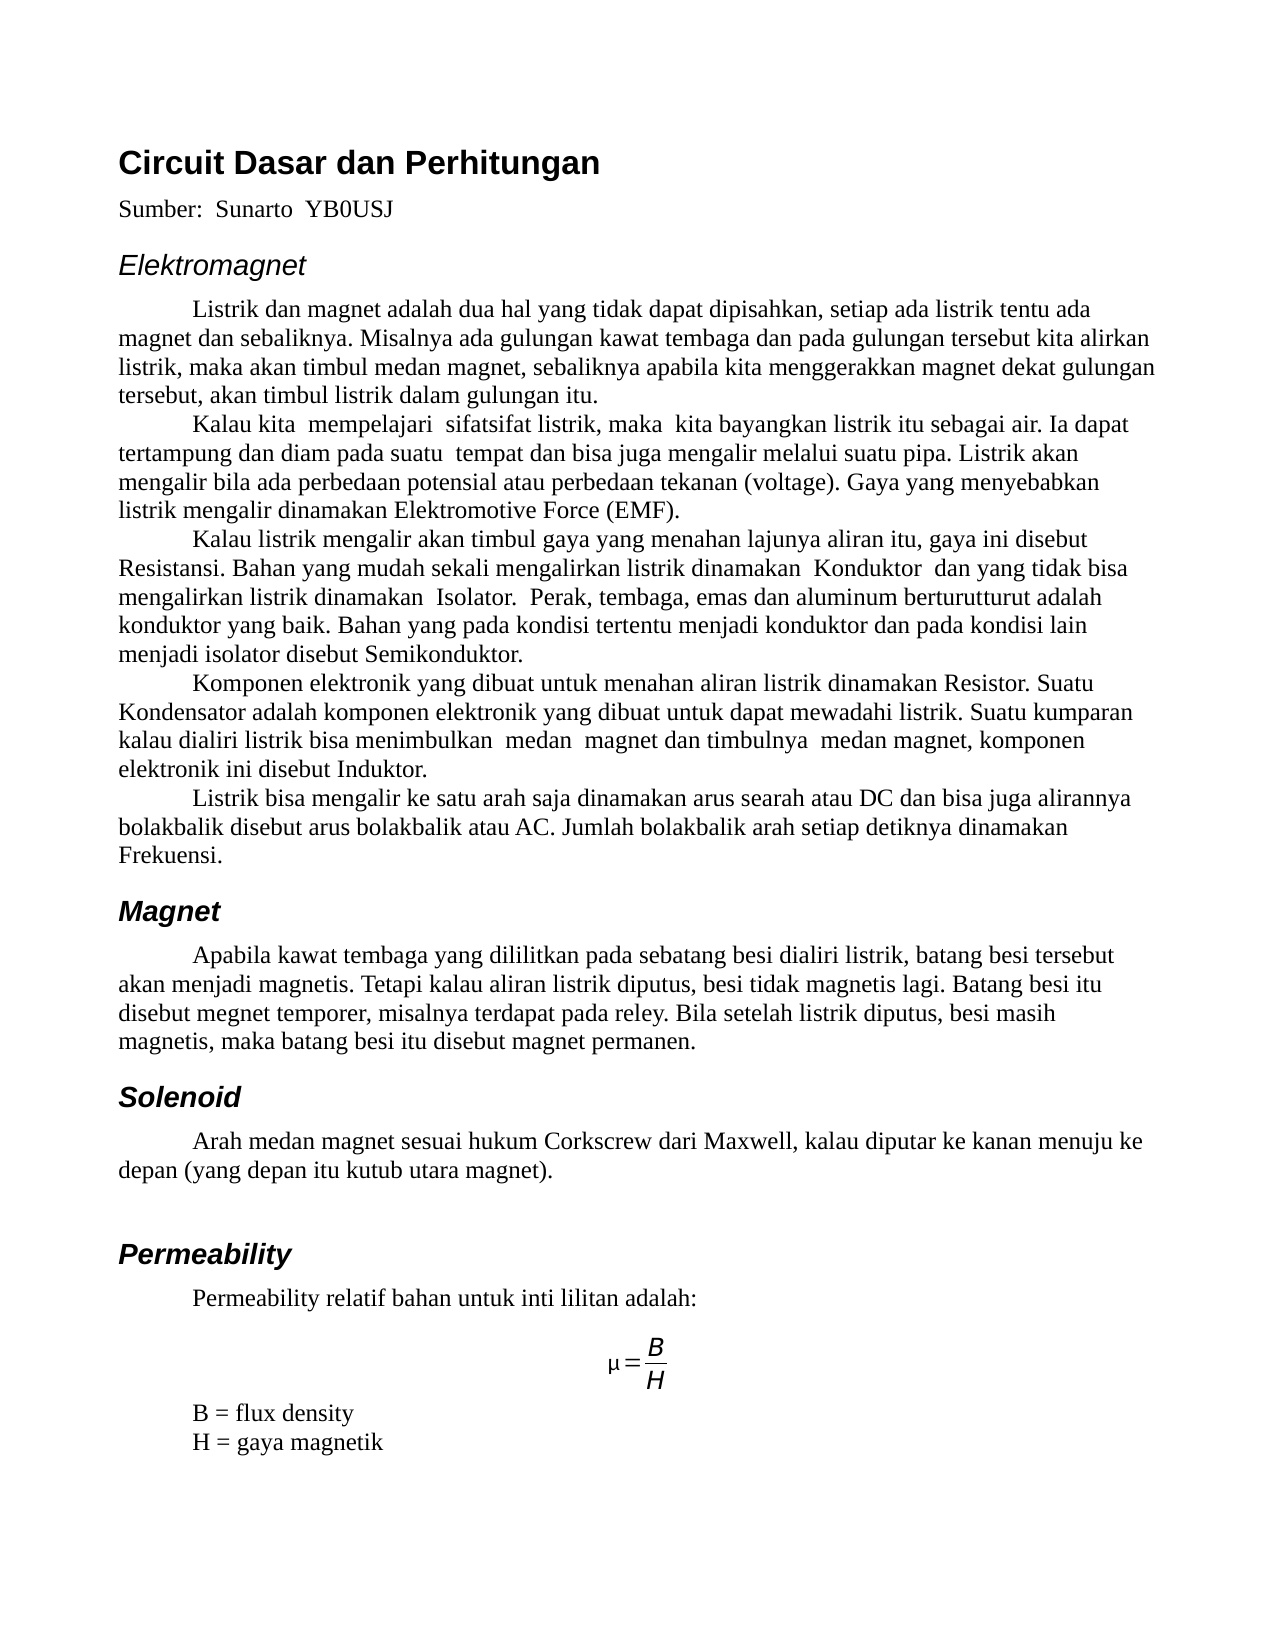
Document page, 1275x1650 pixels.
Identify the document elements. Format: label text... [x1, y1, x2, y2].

subtitle Magnet [118, 894, 1157, 928]
text Listrik dan magnet adalah dua hal yang tidak dapat dipisahkan, setiap ada listrik tentu ada magnet dan sebaliknya. Misalnya ada gulungan kawat tembaga dan pada gulungan tersebut kita alirkan listrik, maka akan timbul medan magnet, sebaliknya apabila kita menggerakkan magnet dekat gulungan tersebut, akan timbul listrik dalam gulungan itu. [118, 294, 1157, 409]
subtitle Elektromagnet [118, 248, 1157, 282]
text Listrik bisa mengalir ke satu arah saja dinamakan arus searah atau DC dan bisa juga alirannya bolak­balik disebut arus bolak­balik atau AC. Jumlah bolak­balik arah setiap detiknya dinamakan Frekuensi. [118, 783, 1157, 869]
text Kalau kita mempelajari sifat­sifat listrik, maka kita bayangkan listrik itu sebagai air. Ia dapat tertampung dan diam pada suatu tempat dan bisa juga mengalir melalui suatu pipa. Listrik akan mengalir bila ada perbedaan potensial atau perbedaan tekanan (voltage). Gaya yang menyebabkan listrik mengalir dinamakan Elektromotive Force (EMF). [118, 409, 1157, 524]
text B = flux density [118, 1398, 1157, 1427]
text Komponen elektronik yang dibuat untuk menahan aliran listrik dinamakan Resistor. Suatu Kondensator adalah komponen elektronik yang dibuat untuk dapat mewadahi listrik. Suatu kumparan kalau dialiri listrik bisa menimbulkan medan magnet dan timbulnya medan magnet, komponen elektronik ini disebut Induktor. [118, 668, 1157, 783]
text Apabila kawat tembaga yang dililitkan pada sebatang besi dialiri listrik, batang besi tersebut akan menjadi magnetis. Tetapi kalau aliran listrik diputus, besi tidak magnetis lagi. Batang besi itu disebut megnet temporer, misalnya terdapat pada reley. Bila setelah listrik diputus, besi masih magnetis, maka batang besi itu disebut magnet permanen. [118, 940, 1157, 1055]
subtitle Permeability [118, 1237, 1157, 1271]
text Arah medan magnet sesuai hukum Corkscrew dari Maxwell, kalau diputar ke kanan menuju ke depan (yang depan itu kutub utara magnet). [118, 1126, 1157, 1184]
subtitle Circuit Dasar dan Perhitungan [118, 143, 1157, 182]
text Permeability relatif bahan untuk inti lilitan adalah: [118, 1283, 1157, 1312]
subtitle Solenoid [118, 1080, 1157, 1114]
text H = gaya magnetik [118, 1427, 1157, 1456]
text Kalau listrik mengalir akan timbul gaya yang menahan lajunya aliran itu, gaya ini disebut Resistansi. Bahan yang mudah sekali mengalirkan listrik dinamakan Konduktor dan yang tidak bisa mengalirkan listrik dinamakan Isolator. Perak, tembaga, emas dan aluminum berturut­turut adalah konduktor yang baik. Bahan yang pada kondisi tertentu menjadi konduktor dan pada kondisi lain menjadi isolator disebut Semikonduktor. [118, 524, 1157, 668]
text Sumber: Sunarto ­ YB0USJ [118, 194, 1157, 223]
